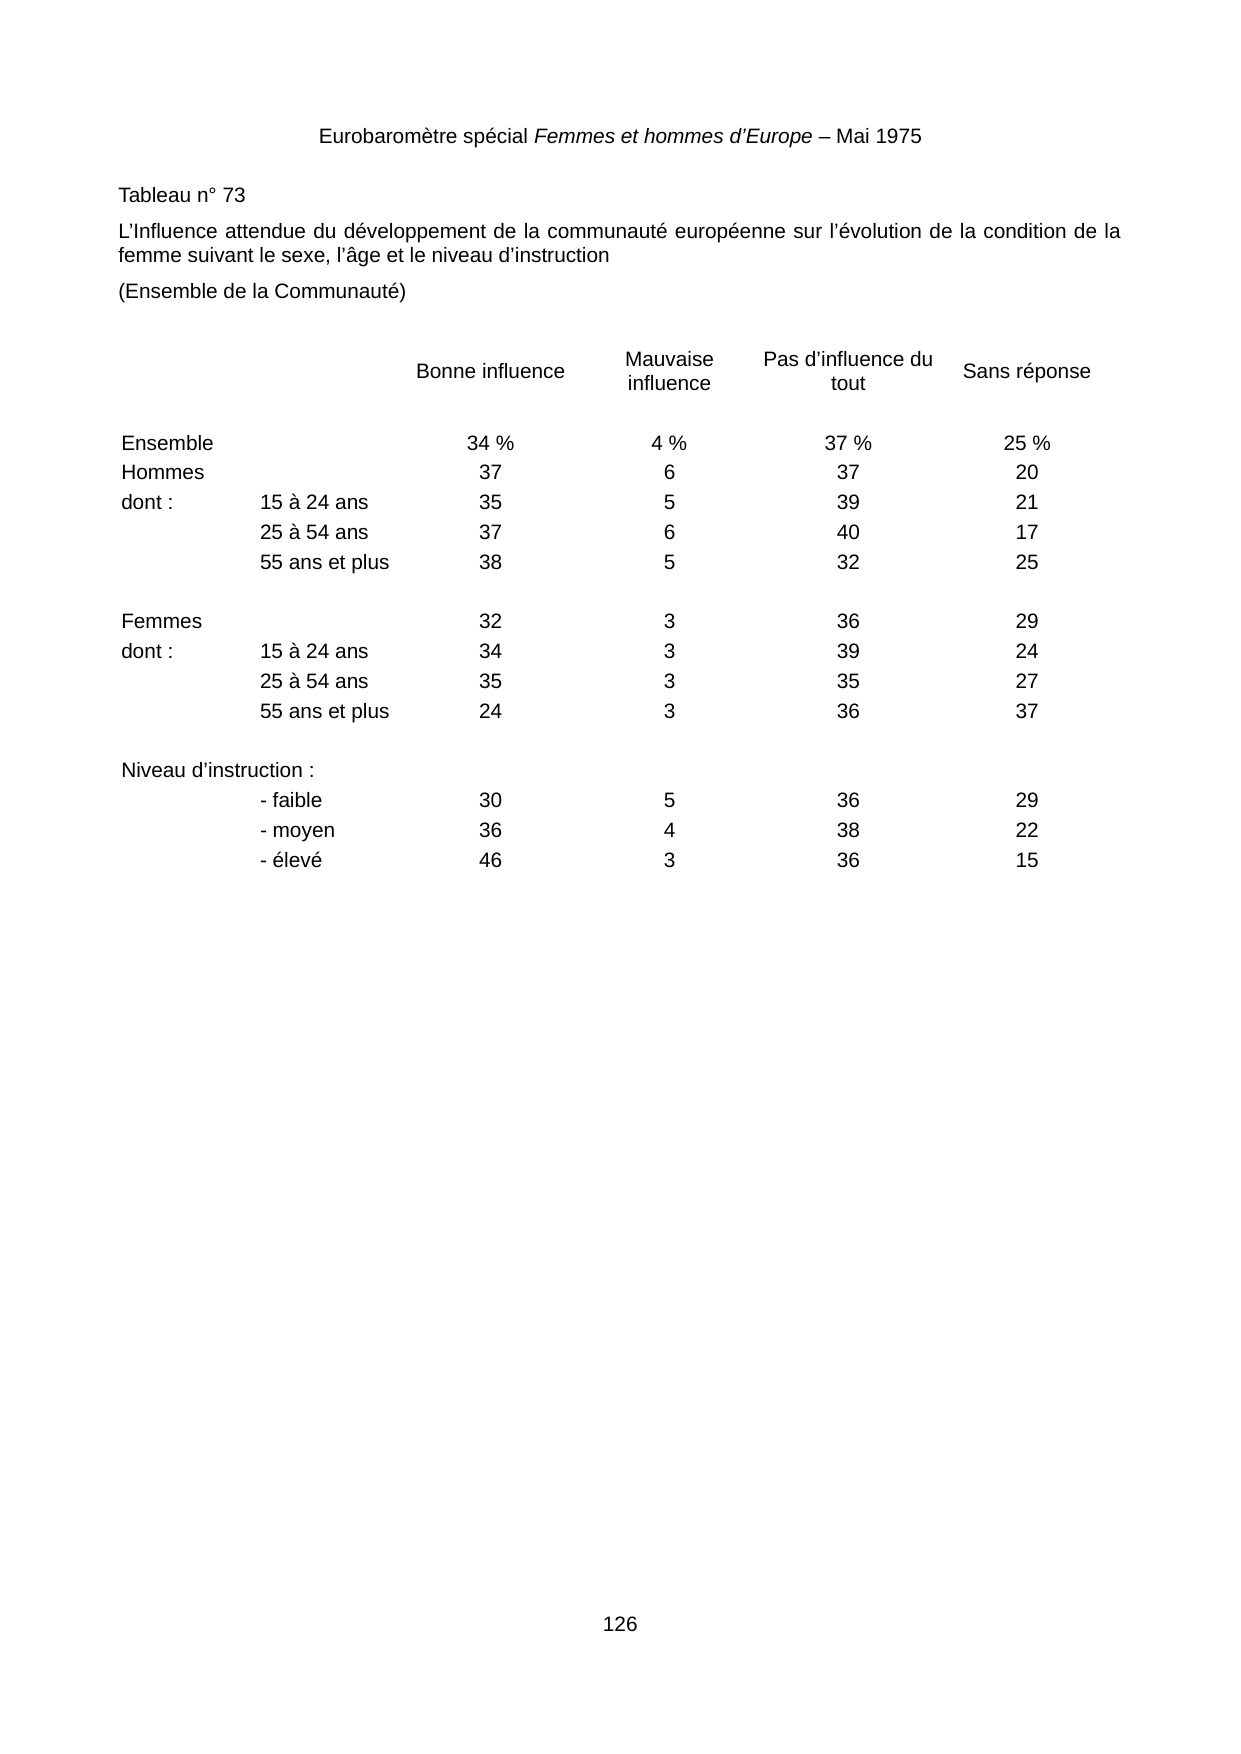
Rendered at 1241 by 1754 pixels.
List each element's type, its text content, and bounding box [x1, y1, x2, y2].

table_cell 36 [759, 696, 937, 725]
table_cell 36 [759, 845, 937, 874]
table_cell [257, 606, 401, 636]
text L’Influence attendue du développement de la communauté européenne sur l’évolution de la condition de la femme suivant le sexe, l’âge et le niveau d’instruction [118, 219, 1122, 267]
table_cell 30 [401, 785, 580, 815]
table_cell 34 [401, 636, 580, 666]
table_header [257, 344, 401, 398]
table_header [118, 344, 257, 398]
table_cell [118, 815, 257, 844]
table_header Bonne influence [401, 344, 580, 398]
table_cell [938, 576, 1116, 606]
table_cell 20 [938, 457, 1116, 487]
table_cell 36 [759, 785, 937, 815]
table_cell 17 [938, 517, 1116, 547]
table_cell [118, 725, 257, 755]
table_cell 32 [759, 547, 937, 576]
table_cell dont : [118, 487, 257, 517]
table_cell Niveau d’instruction : [118, 755, 401, 785]
table_cell 39 [759, 487, 937, 517]
table_cell [118, 517, 257, 547]
table_cell 4 [580, 815, 759, 844]
table_cell 35 [759, 666, 937, 696]
table_cell [401, 755, 580, 785]
table_cell 6 [580, 457, 759, 487]
table_cell [759, 725, 937, 755]
table_cell 15 à 24 ans [257, 636, 401, 666]
table_header Pas d’influence du tout [759, 344, 937, 398]
text Tableau n° 73 [118, 183, 1122, 207]
table_cell [118, 547, 257, 576]
table_cell [118, 785, 257, 815]
table_cell dont : [118, 636, 257, 666]
table_cell 25 % [938, 428, 1116, 457]
table_cell 29 [938, 606, 1116, 636]
table_cell 22 [938, 815, 1116, 844]
table_cell 35 [401, 666, 580, 696]
table_cell 25 à 54 ans [257, 517, 401, 547]
table_cell Ensemble [118, 428, 401, 457]
table_cell [938, 755, 1116, 785]
table_cell - faible [257, 785, 401, 815]
table_cell 3 [580, 666, 759, 696]
table_cell 5 [580, 547, 759, 576]
table_cell [759, 755, 937, 785]
table_cell 35 [401, 487, 580, 517]
table_cell [759, 398, 937, 427]
table_header Mauvaise influence [580, 344, 759, 398]
table_cell 55 ans et plus [257, 547, 401, 576]
table_cell 15 à 24 ans [257, 487, 401, 517]
table_cell 46 [401, 845, 580, 874]
table_cell 34 % [401, 428, 580, 457]
table_cell [257, 457, 401, 487]
table_cell [580, 398, 759, 427]
table_cell 24 [938, 636, 1116, 666]
table_cell 37 [938, 696, 1116, 725]
table_cell [580, 725, 759, 755]
table_cell - moyen [257, 815, 401, 844]
table_cell 3 [580, 696, 759, 725]
table_cell [118, 696, 257, 725]
table_cell [759, 576, 937, 606]
table_cell [118, 576, 257, 606]
table_cell [401, 576, 580, 606]
table_cell 37 % [759, 428, 937, 457]
table_cell [257, 725, 401, 755]
table_cell 32 [401, 606, 580, 636]
table_cell 15 [938, 845, 1116, 874]
table_cell 37 [401, 517, 580, 547]
table_cell 5 [580, 487, 759, 517]
table_cell 21 [938, 487, 1116, 517]
table_cell 29 [938, 785, 1116, 815]
table_cell Hommes [118, 457, 257, 487]
table_cell 5 [580, 785, 759, 815]
table_cell [938, 725, 1116, 755]
table_cell 3 [580, 636, 759, 666]
table_cell 36 [401, 815, 580, 844]
table_cell [401, 398, 580, 427]
table_header Sans réponse [938, 344, 1116, 398]
table_cell [118, 666, 257, 696]
table_cell 37 [759, 457, 937, 487]
table_cell 38 [401, 547, 580, 576]
table_cell 55 ans et plus [257, 696, 401, 725]
table_cell 40 [759, 517, 937, 547]
table_cell 25 [938, 547, 1116, 576]
table_cell [401, 725, 580, 755]
table_cell 3 [580, 845, 759, 874]
table_cell [118, 398, 257, 427]
table_cell 27 [938, 666, 1116, 696]
table_cell [580, 576, 759, 606]
text (Ensemble de la Communauté) [118, 278, 1122, 302]
table_cell [938, 398, 1116, 427]
table_cell [118, 845, 257, 874]
table_cell [257, 576, 401, 606]
table_cell 24 [401, 696, 580, 725]
table_cell 6 [580, 517, 759, 547]
table_cell [580, 755, 759, 785]
table_cell Femmes [118, 606, 257, 636]
table_cell 3 [580, 606, 759, 636]
table_cell [257, 398, 401, 427]
table_cell - élevé [257, 845, 401, 874]
table_cell 37 [401, 457, 580, 487]
table_cell 25 à 54 ans [257, 666, 401, 696]
table_cell 38 [759, 815, 937, 844]
table_cell 36 [759, 606, 937, 636]
table_cell 39 [759, 636, 937, 666]
table_cell 4 % [580, 428, 759, 457]
